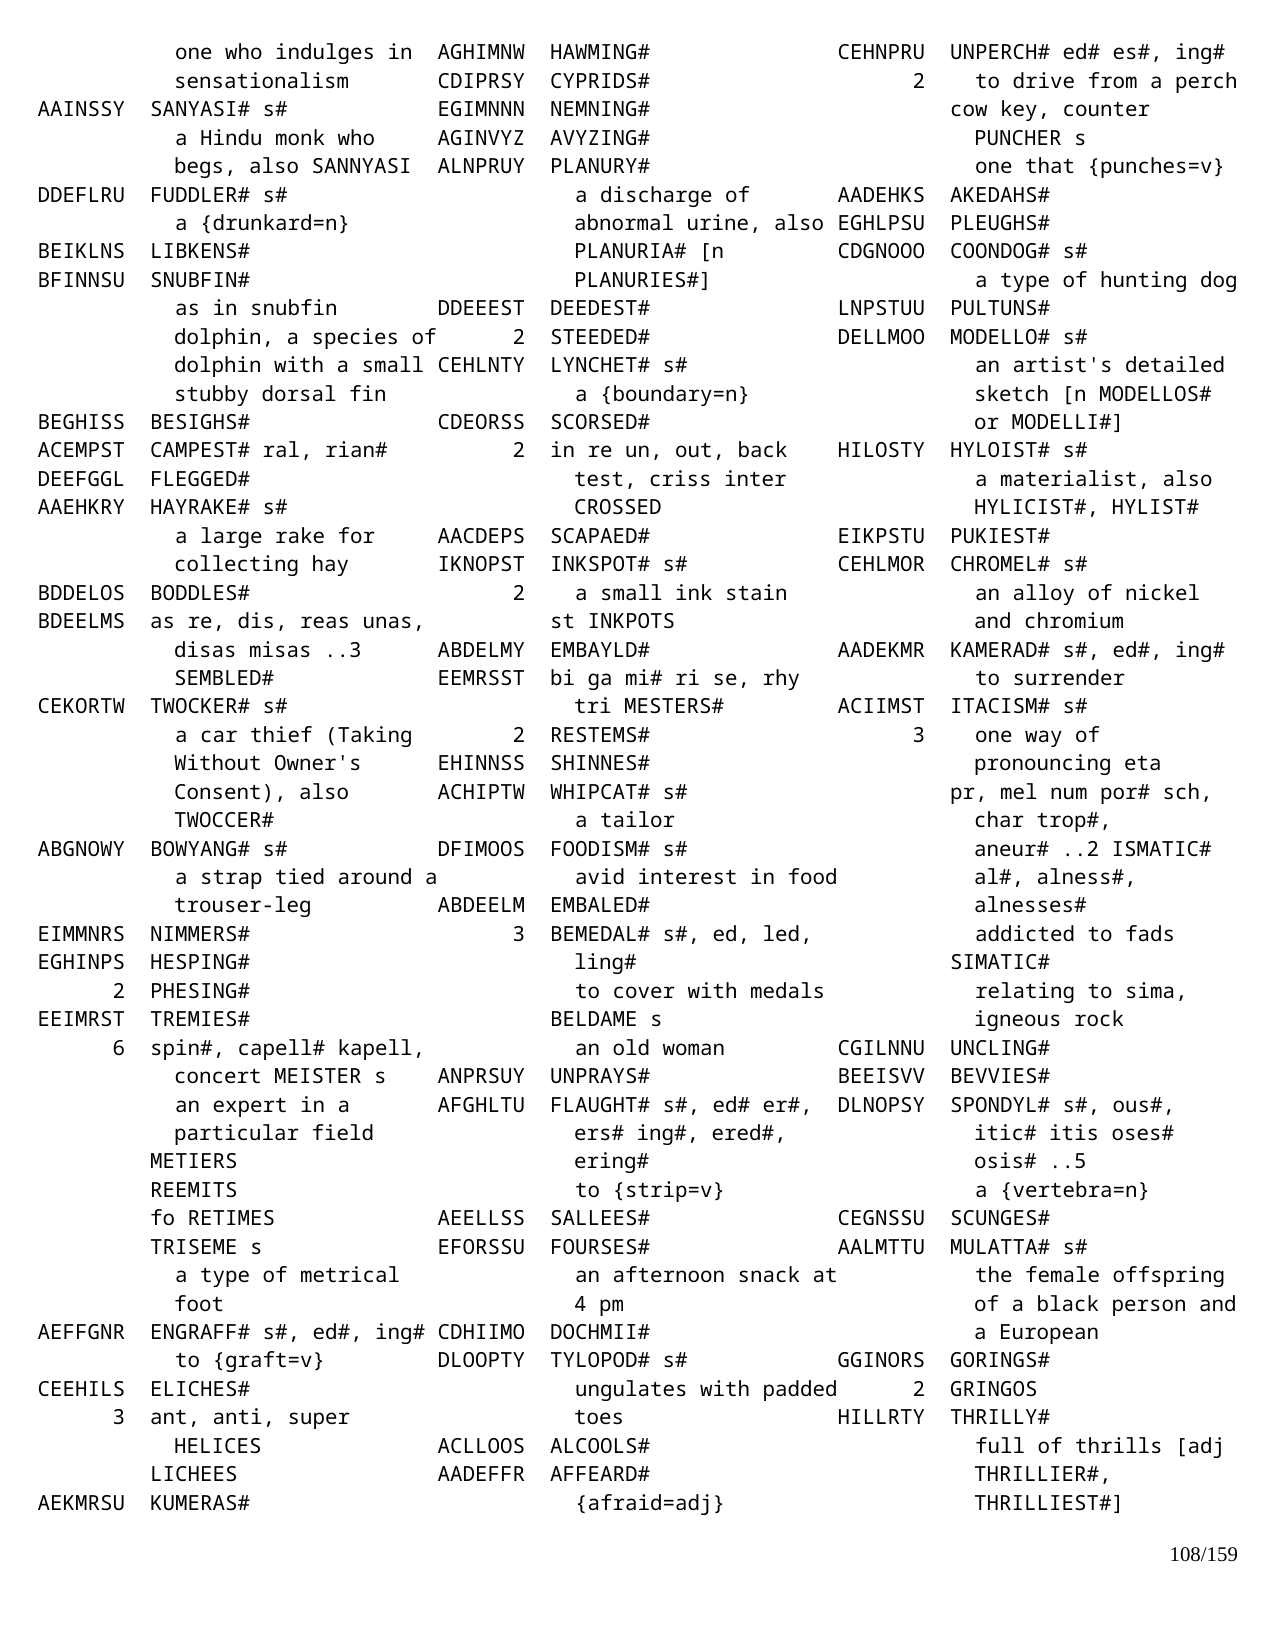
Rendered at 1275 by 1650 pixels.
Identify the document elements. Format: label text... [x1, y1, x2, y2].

text 3 one way of pronouncing eta [837, 720, 1237, 777]
text CEHNPRU UNPERCH# ed# es#, ing# [837, 37, 1237, 66]
text DELLMOO MODELLO# s# [837, 322, 1237, 350]
text 2 in re un, out, back test, criss inter CROSSED [437, 436, 837, 521]
text ACEMPST CAMPEST# ral, rian# [37, 436, 437, 464]
text EFORSSU FOURSES# [437, 1232, 837, 1260]
text METIERS [37, 1147, 437, 1175]
text AGHIMNW HAWMING# [437, 37, 837, 66]
text 2 GRINGOS [837, 1374, 1237, 1402]
text relating to sima, igneous rock [837, 976, 1237, 1033]
text DDEEEST DEEDEST# [437, 293, 837, 322]
text a strap tied around a trouser-leg [37, 862, 437, 919]
text ALNPRUY PLANURY# [437, 151, 837, 180]
text st INKPOTS [437, 606, 837, 635]
text CDIPRSY CYPRIDS# [437, 66, 837, 94]
text full of thrills [adj THRILLIER#, THRILLIEST#] [837, 1431, 1237, 1516]
text CDEORSS SCORSED# [437, 407, 837, 436]
text BEEISVV BEVVIES# [837, 1061, 1237, 1090]
text one that {punches=v} [837, 151, 1237, 180]
text EIKPSTU PUKIEST# [837, 521, 1237, 549]
text 2 PHESING# [37, 976, 437, 1004]
text HILOSTY HYLOIST# s# [837, 436, 1237, 464]
text a {drunkard=n} [37, 208, 437, 237]
text ABDEELM EMBALED# [437, 891, 837, 919]
text AGINVYZ AVYZING# [437, 123, 837, 151]
text AEELLSS SALLEES# [437, 1203, 837, 1232]
text the female offspring of a black person and a European [837, 1260, 1237, 1346]
text ACHIPTW WHIPCAT# s# [437, 777, 837, 805]
text 2 a small ink stain [437, 578, 837, 606]
text EGHLPSU PLEUGHS# [837, 208, 1237, 237]
text DFIMOOS FOODISM# s# [437, 834, 837, 862]
text DLOOPTY TYLOPOD# s# [437, 1346, 837, 1374]
text ANPRSUY UNPRAYS# [437, 1061, 837, 1090]
text to cover with medals [437, 976, 837, 1004]
text as in snubfin dolphin, a species of dolphin with a small stubby dorsal fin [37, 293, 437, 407]
text AADEHKS AKEDAHS# [837, 180, 1237, 208]
text a car thief (Taking Without Owner's Consent), also TWOCCER# [37, 720, 437, 834]
text IKNOPST INKSPOT# s# [437, 549, 837, 578]
text AFGHLTU FLAUGHT# s#, ed# er#, ers# ing#, ered#, ering# [437, 1090, 837, 1175]
text AEKMRSU KUMERAS# [37, 1488, 437, 1516]
text DDEFLRU FUDDLER# s# [37, 180, 437, 208]
text BEGHISS BESIGHS# [37, 407, 437, 436]
text EIMMNRS NIMMERS# [37, 919, 437, 947]
text CEHLMOR CHROMEL# s# [837, 549, 1237, 578]
text BFINNSU SNUBFIN# [37, 265, 437, 293]
text a {vertebra=n} [837, 1175, 1237, 1203]
text AAINSSY SANYASI# s# [37, 94, 437, 123]
text GGINORS GORINGS# [837, 1346, 1237, 1374]
text AAEHKRY HAYRAKE# s# [37, 492, 437, 521]
text EGHINPS HESPING# [37, 947, 437, 976]
text 3 ant, anti, super HELICES [37, 1402, 437, 1459]
text CEKORTW TWOCKER# s# [37, 692, 437, 720]
text CDGNOOO COONDOG# s# [837, 237, 1237, 265]
text a Hindu monk who begs, also SANNYASI [37, 123, 437, 180]
text EEIMRST TREMIES# [37, 1004, 437, 1033]
text EGIMNNN NEMNING# [437, 94, 837, 123]
text BEIKLNS LIBKENS# [37, 237, 437, 265]
text a large rake for collecting hay [37, 521, 437, 578]
text {afraid=adj} [437, 1488, 837, 1516]
text AEFFGNR ENGRAFF# s#, ed#, ing# [37, 1317, 437, 1346]
text ACLLOOS ALCOOLS# [437, 1431, 837, 1459]
text avid interest in food [437, 862, 837, 891]
text ABGNOWY BOWYANG# s# [37, 834, 437, 862]
text BELDAME s [437, 1004, 837, 1033]
text one who indulges in sensationalism [37, 37, 437, 94]
text LICHEES [37, 1459, 437, 1488]
text an alloy of nickel and chromium [837, 578, 1237, 635]
text a materialist, also HYLICIST#, HYLIST# [837, 464, 1237, 521]
text AADEFFR AFFEARD# [437, 1459, 837, 1488]
text AACDEPS SCAPAED# [437, 521, 837, 549]
text HILLRTY THRILLY# [837, 1402, 1237, 1431]
text CEGNSSU SCUNGES# [837, 1203, 1237, 1232]
text 2 to drive from a perch [837, 66, 1237, 94]
text to {graft=v} [37, 1346, 437, 1374]
text cow key, counter PUNCHER s [837, 94, 1237, 151]
text addicted to fads [837, 919, 1237, 947]
text a tailor [437, 805, 837, 834]
text CDHIIMO DOCHMII# [437, 1317, 837, 1346]
text BDDELOS BODDLES# [37, 578, 437, 606]
text REEMITS [37, 1175, 437, 1203]
text ACIIMST ITACISM# s# [837, 692, 1237, 720]
text a {boundary=n} [437, 379, 837, 407]
text fo RETIMES [37, 1203, 437, 1232]
text LNPSTUU PULTUNS# [837, 293, 1237, 322]
text an afternoon snack at 4 pm [437, 1260, 837, 1317]
text ABDELMY EMBAYLD# [437, 635, 837, 663]
text DEEFGGL FLEGGED# [37, 464, 437, 492]
text SIMATIC# [837, 947, 1237, 976]
text AADEKMR KAMERAD# s#, ed#, ing# [837, 635, 1237, 663]
text an old woman [437, 1033, 837, 1061]
text CGILNNU UNCLING# [837, 1033, 1237, 1061]
text to {strip=v} [437, 1175, 837, 1203]
text a discharge of abnormal urine, also PLANURIA# [n PLANURIES#] [437, 180, 837, 293]
text 6 spin#, capell# kapell, concert MEISTER s [37, 1033, 437, 1090]
text CEEHILS ELICHES# [37, 1374, 437, 1402]
text TRISEME s [37, 1232, 437, 1260]
text BDEELMS as re, dis, reas unas, disas misas ..3 SEMBLED# [37, 606, 437, 692]
text an artist's detailed sketch [n MODELLOS# or MODELLI#] [837, 350, 1237, 436]
text CEHLNTY LYNCHET# s# [437, 350, 837, 379]
text 2 RESTEMS# [437, 720, 837, 748]
text 2 STEEDED# [437, 322, 837, 350]
text AALMTTU MULATTA# s# [837, 1232, 1237, 1260]
text pr, mel num por# sch, char trop#, aneur# ..2 ISMATIC# al#, alness#, alnesses# [837, 777, 1237, 919]
text a type of hunting dog [837, 265, 1237, 293]
text to surrender [837, 663, 1237, 692]
text EHINNSS SHINNES# [437, 748, 837, 777]
text an expert in a particular field [37, 1090, 437, 1147]
text a type of metrical foot [37, 1260, 437, 1317]
text EEMRSST bi ga mi# ri se, rhy tri MESTERS# [437, 663, 837, 720]
text DLNOPSY SPONDYL# s#, ous#, itic# itis oses# osis# ..5 [837, 1090, 1237, 1175]
text 3 BEMEDAL# s#, ed, led, ling# [437, 919, 837, 976]
text ungulates with padded toes [437, 1374, 837, 1431]
